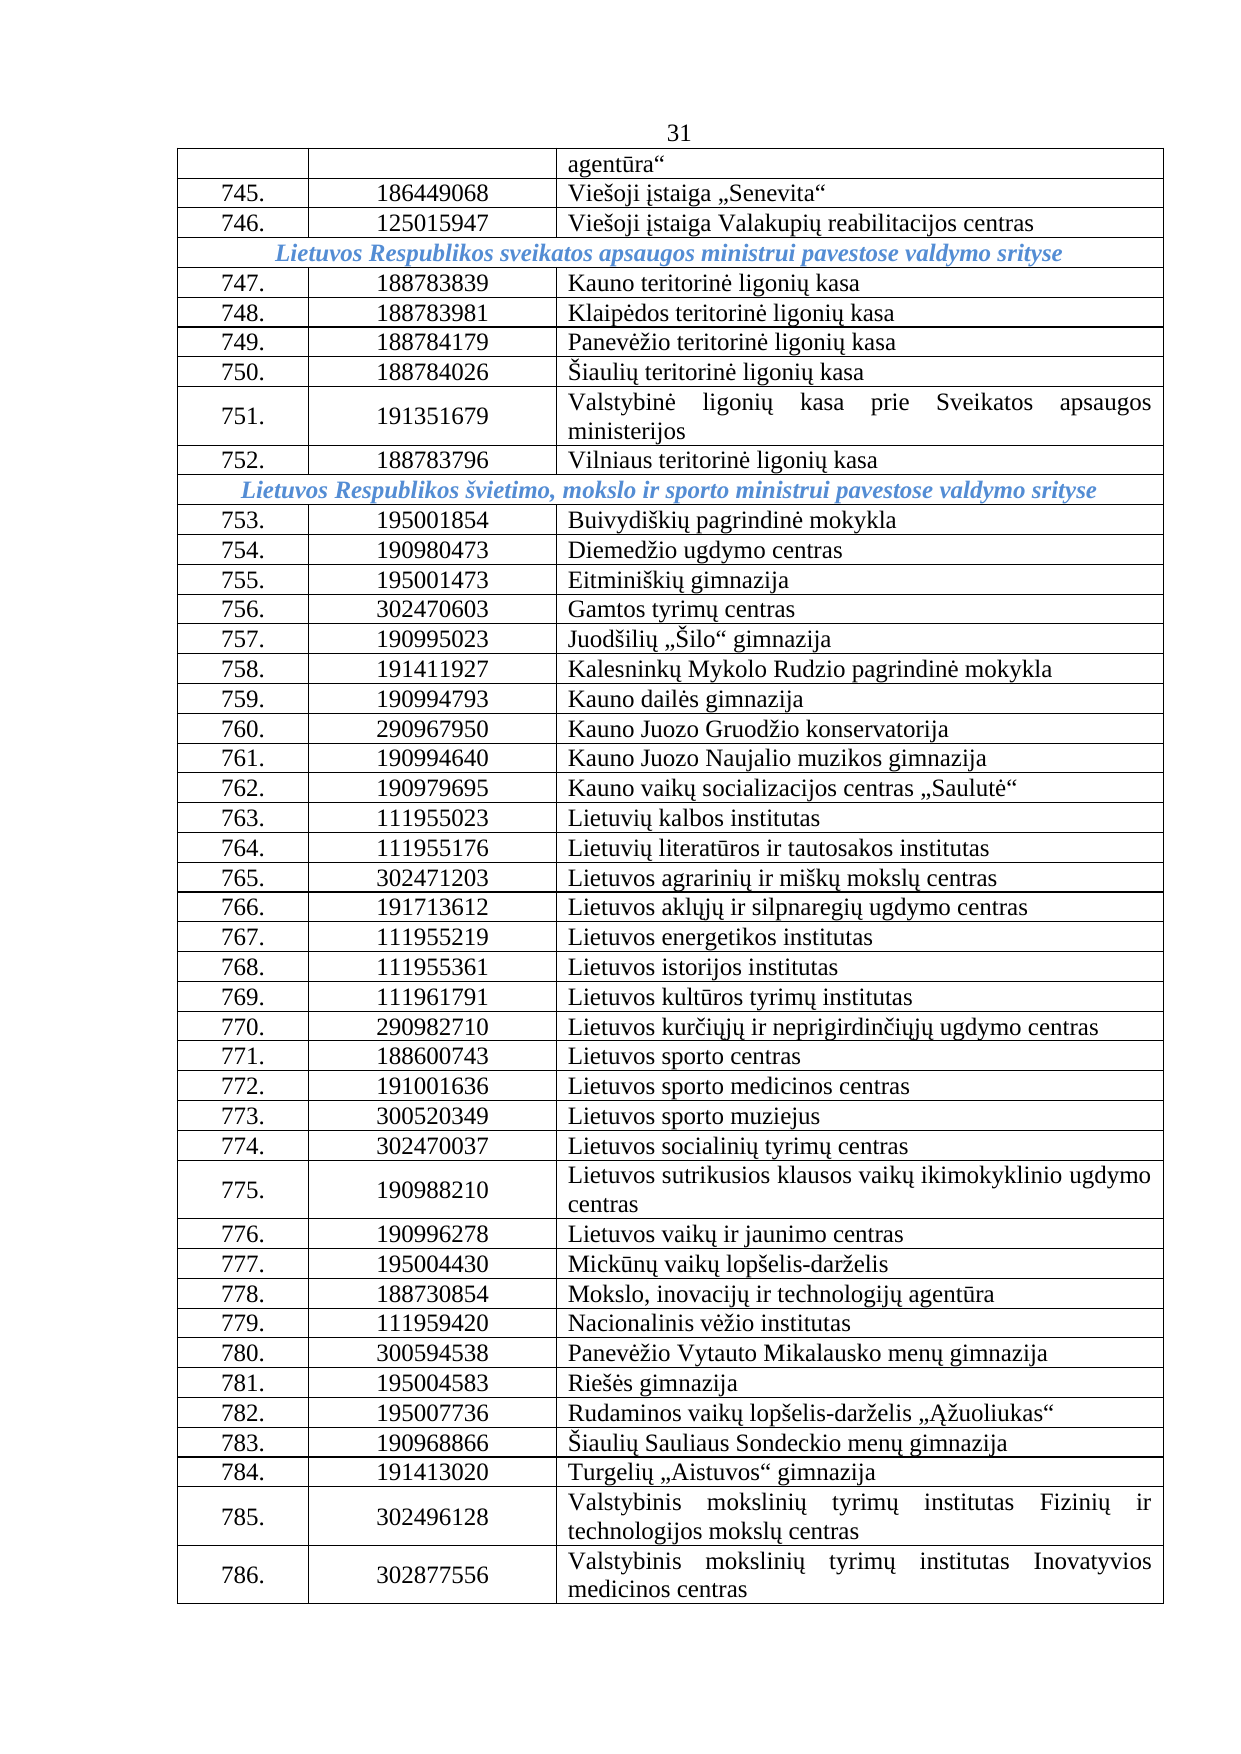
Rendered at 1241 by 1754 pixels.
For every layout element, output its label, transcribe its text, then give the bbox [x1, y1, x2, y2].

table_cell 302496128 [309, 1487, 556, 1545]
table_cell 186449068 [309, 179, 556, 207]
table_cell Kauno teritorinė ligonių kasa [557, 268, 1163, 297]
table_cell Panevėžio teritorinė ligonių kasa [557, 328, 1163, 356]
table_cell 190994793 [309, 684, 556, 713]
table_cell 191411927 [309, 654, 556, 683]
table_cell 756. [178, 595, 308, 623]
table_cell Valstybinė ligonių kasa prie Sveikatos apsaugos ministerijos [557, 387, 1163, 444]
table_cell Lietuvos sporto centras [557, 1041, 1163, 1070]
table_cell 188600743 [309, 1041, 556, 1070]
table_cell 195001854 [309, 505, 556, 534]
table_cell 754. [178, 535, 308, 564]
table_cell 755. [178, 565, 308, 593]
table_cell Lietuvos sporto muziejus [557, 1101, 1163, 1130]
table_cell Nacionalinis vėžio institutas [557, 1309, 1163, 1337]
table_cell Lietuvos istorijos institutas [557, 952, 1163, 981]
table_cell 766. [178, 893, 308, 921]
table_cell Klaipėdos teritorinė ligonių kasa [557, 298, 1163, 326]
table_cell 195004583 [309, 1368, 556, 1397]
table_cell 188784026 [309, 357, 556, 386]
table_cell 759. [178, 684, 308, 713]
table_cell Šiaulių Sauliaus Sondeckio menų gimnazija [557, 1428, 1163, 1456]
table_cell 111959420 [309, 1309, 556, 1337]
table_cell 745. [178, 179, 308, 207]
table_cell Panevėžio Vytauto Mikalausko menų gimnazija [557, 1338, 1163, 1367]
table_cell 302877556 [309, 1546, 556, 1603]
table_cell 111955361 [309, 952, 556, 981]
table_cell [178, 149, 308, 177]
table_cell 749. [178, 328, 308, 356]
table_cell Lietuvos energetikos institutas [557, 922, 1163, 951]
table_cell 190988210 [309, 1161, 556, 1218]
table_cell 786. [178, 1546, 308, 1603]
table_cell 775. [178, 1161, 308, 1218]
table_cell 746. [178, 208, 308, 237]
table_cell 785. [178, 1487, 308, 1545]
table_cell agentūra“ [557, 149, 1163, 177]
table_cell Lietuvos agrarinių ir miškų mokslų centras [557, 863, 1163, 891]
table_cell 191413020 [309, 1458, 556, 1486]
table_cell 771. [178, 1041, 308, 1070]
table_cell 302470603 [309, 595, 556, 623]
table_cell 195004430 [309, 1249, 556, 1278]
table_cell 125015947 [309, 208, 556, 237]
table_cell 768. [178, 952, 308, 981]
table_cell 761. [178, 744, 308, 772]
table_cell Viešoji įstaiga „Senevita“ [557, 179, 1163, 207]
table_cell Riešės gimnazija [557, 1368, 1163, 1397]
table_cell Lietuvos kultūros tyrimų institutas [557, 982, 1163, 1011]
table_cell 767. [178, 922, 308, 951]
table_cell 752. [178, 446, 308, 474]
table_cell [309, 149, 556, 177]
table_cell 195001473 [309, 565, 556, 593]
table_cell 302470037 [309, 1131, 556, 1159]
table_cell 111961791 [309, 982, 556, 1011]
table_cell 764. [178, 833, 308, 862]
table_cell 760. [178, 714, 308, 742]
table_cell 757. [178, 624, 308, 653]
table_cell 776. [178, 1219, 308, 1248]
table_cell 773. [178, 1101, 308, 1130]
table_cell 302471203 [309, 863, 556, 891]
table_cell 762. [178, 773, 308, 802]
table_cell 777. [178, 1249, 308, 1278]
table_cell 783. [178, 1428, 308, 1456]
table_cell Valstybinis mokslinių tyrimų institutas Fizinių ir technologijos mokslų centras [557, 1487, 1163, 1545]
table_cell 111955219 [309, 922, 556, 951]
table_cell Šiaulių teritorinė ligonių kasa [557, 357, 1163, 386]
table_cell 190968866 [309, 1428, 556, 1456]
table_cell 188783839 [309, 268, 556, 297]
table_cell 747. [178, 268, 308, 297]
table_cell 772. [178, 1071, 308, 1100]
table_cell 190979695 [309, 773, 556, 802]
table_cell Diemedžio ugdymo centras [557, 535, 1163, 564]
table_cell Lietuvių literatūros ir tautosakos institutas [557, 833, 1163, 862]
table_cell Kauno vaikų socializacijos centras „Saulutė“ [557, 773, 1163, 802]
table_cell 750. [178, 357, 308, 386]
table_cell 781. [178, 1368, 308, 1397]
table_cell 191001636 [309, 1071, 556, 1100]
table_cell Mickūnų vaikų lopšelis-darželis [557, 1249, 1163, 1278]
table_cell 774. [178, 1131, 308, 1159]
table_cell Rudaminos vaikų lopšelis-darželis „Ąžuoliukas“ [557, 1398, 1163, 1427]
table_cell Mokslo, inovacijų ir technologijų agentūra [557, 1279, 1163, 1307]
table_cell Viešoji įstaiga Valakupių reabilitacijos centras [557, 208, 1163, 237]
table_cell 190996278 [309, 1219, 556, 1248]
table_cell Kauno Juozo Naujalio muzikos gimnazija [557, 744, 1163, 772]
table_cell Lietuvos vaikų ir jaunimo centras [557, 1219, 1163, 1248]
table_cell 195007736 [309, 1398, 556, 1427]
table_cell 188783981 [309, 298, 556, 326]
table_cell 188783796 [309, 446, 556, 474]
table_cell 290982710 [309, 1012, 556, 1040]
table_cell Lietuvos Respublikos sveikatos apsaugos ministrui pavestose valdymo srityse [178, 238, 1163, 267]
table_cell 191713612 [309, 893, 556, 921]
table_cell 190994640 [309, 744, 556, 772]
table_cell Eitminiškių gimnazija [557, 565, 1163, 593]
table_cell Lietuvos sporto medicinos centras [557, 1071, 1163, 1100]
table_cell Gamtos tyrimų centras [557, 595, 1163, 623]
table_cell 769. [178, 982, 308, 1011]
table_cell Kalesninkų Mykolo Rudzio pagrindinė mokykla [557, 654, 1163, 683]
table_cell 763. [178, 803, 308, 832]
table_cell 300520349 [309, 1101, 556, 1130]
table_cell Turgelių „Aistuvos“ gimnazija [557, 1458, 1163, 1486]
table_cell Juodšilių „Šilo“ gimnazija [557, 624, 1163, 653]
table_cell Lietuvos sutrikusios klausos vaikų ikimokyklinio ugdymo centras [557, 1161, 1163, 1218]
table_cell Lietuvos kurčiųjų ir neprigirdinčiųjų ugdymo centras [557, 1012, 1163, 1040]
table_cell 751. [178, 387, 308, 444]
table_cell 780. [178, 1338, 308, 1367]
table_cell 778. [178, 1279, 308, 1307]
table_cell 111955023 [309, 803, 556, 832]
table_cell 758. [178, 654, 308, 683]
table_cell 190980473 [309, 535, 556, 564]
table_cell 765. [178, 863, 308, 891]
table_cell 300594538 [309, 1338, 556, 1367]
table_cell 290967950 [309, 714, 556, 742]
table_cell Lietuvos Respublikos švietimo, mokslo ir sporto ministrui pavestose valdymo srityse [178, 475, 1163, 504]
table_cell 188784179 [309, 328, 556, 356]
table_cell 784. [178, 1458, 308, 1486]
table_cell 782. [178, 1398, 308, 1427]
table_cell 779. [178, 1309, 308, 1337]
table_cell 770. [178, 1012, 308, 1040]
table_cell Kauno dailės gimnazija [557, 684, 1163, 713]
table_cell Valstybinis mokslinių tyrimų institutas Inovatyvios medicinos centras [557, 1546, 1163, 1603]
table_cell Vilniaus teritorinė ligonių kasa [557, 446, 1163, 474]
table_cell 190995023 [309, 624, 556, 653]
table_cell 111955176 [309, 833, 556, 862]
table_cell Lietuvių kalbos institutas [557, 803, 1163, 832]
table_cell 191351679 [309, 387, 556, 444]
table_cell 748. [178, 298, 308, 326]
table_cell Lietuvos aklųjų ir silpnaregių ugdymo centras [557, 893, 1163, 921]
table_cell 188730854 [309, 1279, 556, 1307]
table_cell Buivydiškių pagrindinė mokykla [557, 505, 1163, 534]
table_cell Kauno Juozo Gruodžio konservatorija [557, 714, 1163, 742]
table_cell Lietuvos socialinių tyrimų centras [557, 1131, 1163, 1159]
table_cell 753. [178, 505, 308, 534]
